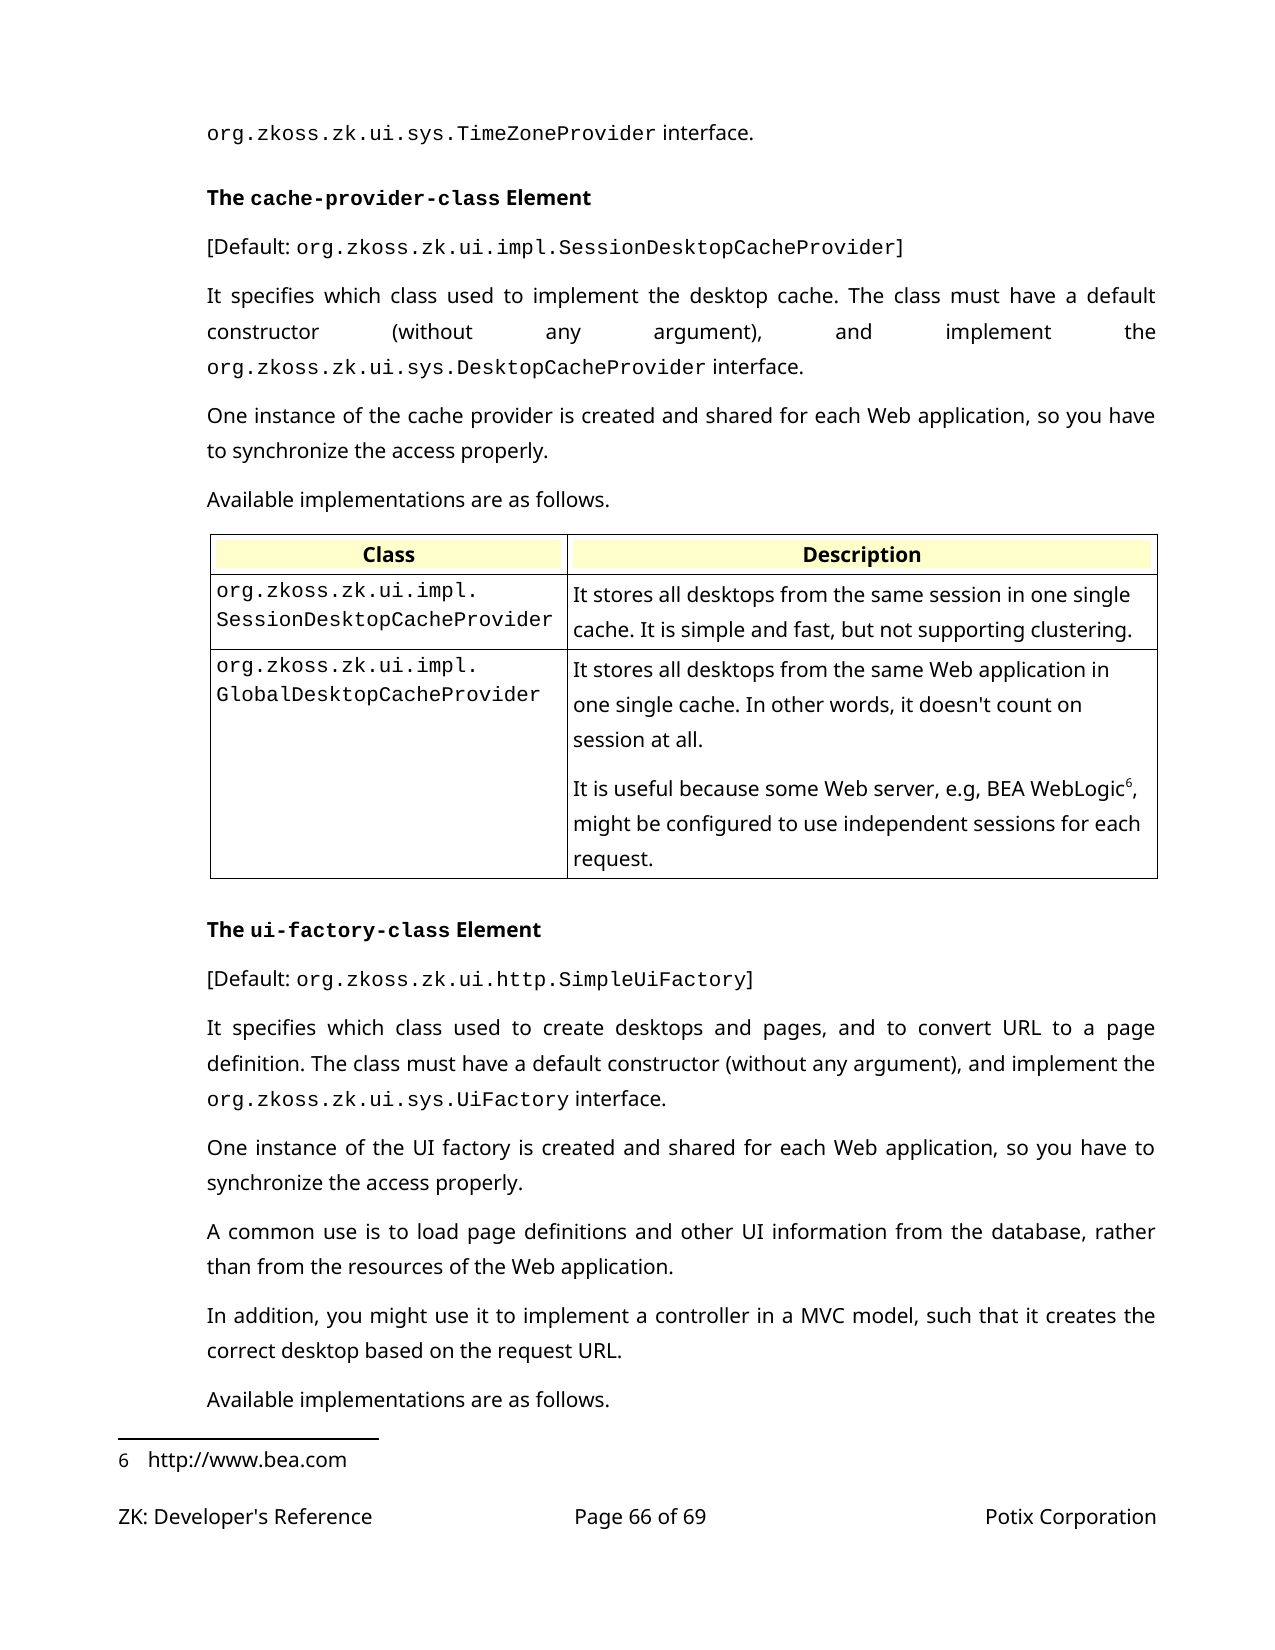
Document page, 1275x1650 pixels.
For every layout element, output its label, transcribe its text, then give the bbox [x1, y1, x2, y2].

text A common use is to load page definitions and other UI information from the database, rather than from the resources of the Web application. [207, 1217, 1157, 1281]
subtitle The cache-provider-class Element [207, 183, 1157, 212]
text One instance of the cache provider is created and shared for each Web application, so you have to synchronize the access properly. [207, 401, 1157, 465]
text One instance of the UI factory is created and shared for each Web application, so you have to synchronize the access properly. [207, 1133, 1157, 1197]
table_cell It stores all desktops from the same Web application in one single cache. In other words, it doesn't count on session at all. It is useful because some Web server, e.g, BEA WebLogic, might be configured to use independent sessions for each request. [568, 650, 1157, 878]
table_cell org.zkoss.zk.ui.impl. GlobalDesktopCacheProvider [211, 650, 567, 878]
text [Default: org.zkoss.zk.ui.http.SimpleUiFactory] [207, 964, 1157, 993]
text org.zkoss.zk.ui.sys.TimeZoneProvider interface. [207, 118, 1157, 147]
table_cell org.zkoss.zk.ui.impl. SessionDesktopCacheProvider [211, 575, 567, 649]
text Available implementations are as follows. [207, 485, 1157, 513]
subtitle The ui-factory-class Element [207, 915, 1157, 944]
table_cell It stores all desktops from the same session in one single cache. It is simple and fast, but not supporting clustering. [568, 575, 1157, 649]
text [Default: org.zkoss.zk.ui.impl.SessionDesktopCacheProvider] [207, 232, 1157, 261]
text It specifies which class used to create desktops and pages, and to convert URL to a page definition. The class must have a default constructor (without any argument), and implement the org.zkoss.zk.ui.sys.UiFactory interface. [207, 1013, 1157, 1112]
text Available implementations are as follows. [207, 1385, 1157, 1413]
text It specifies which class used to implement the desktop cache. The class must have a default constructor (without any argument), and implement the org.zkoss.zk.ui.sys.DesktopCacheProvider interface. [207, 282, 1157, 381]
table_header Class [211, 535, 567, 574]
text In addition, you might use it to implement a controller in a MVC model, such that it creates the correct desktop based on the request URL. [207, 1301, 1157, 1365]
table_header Description [568, 535, 1157, 574]
